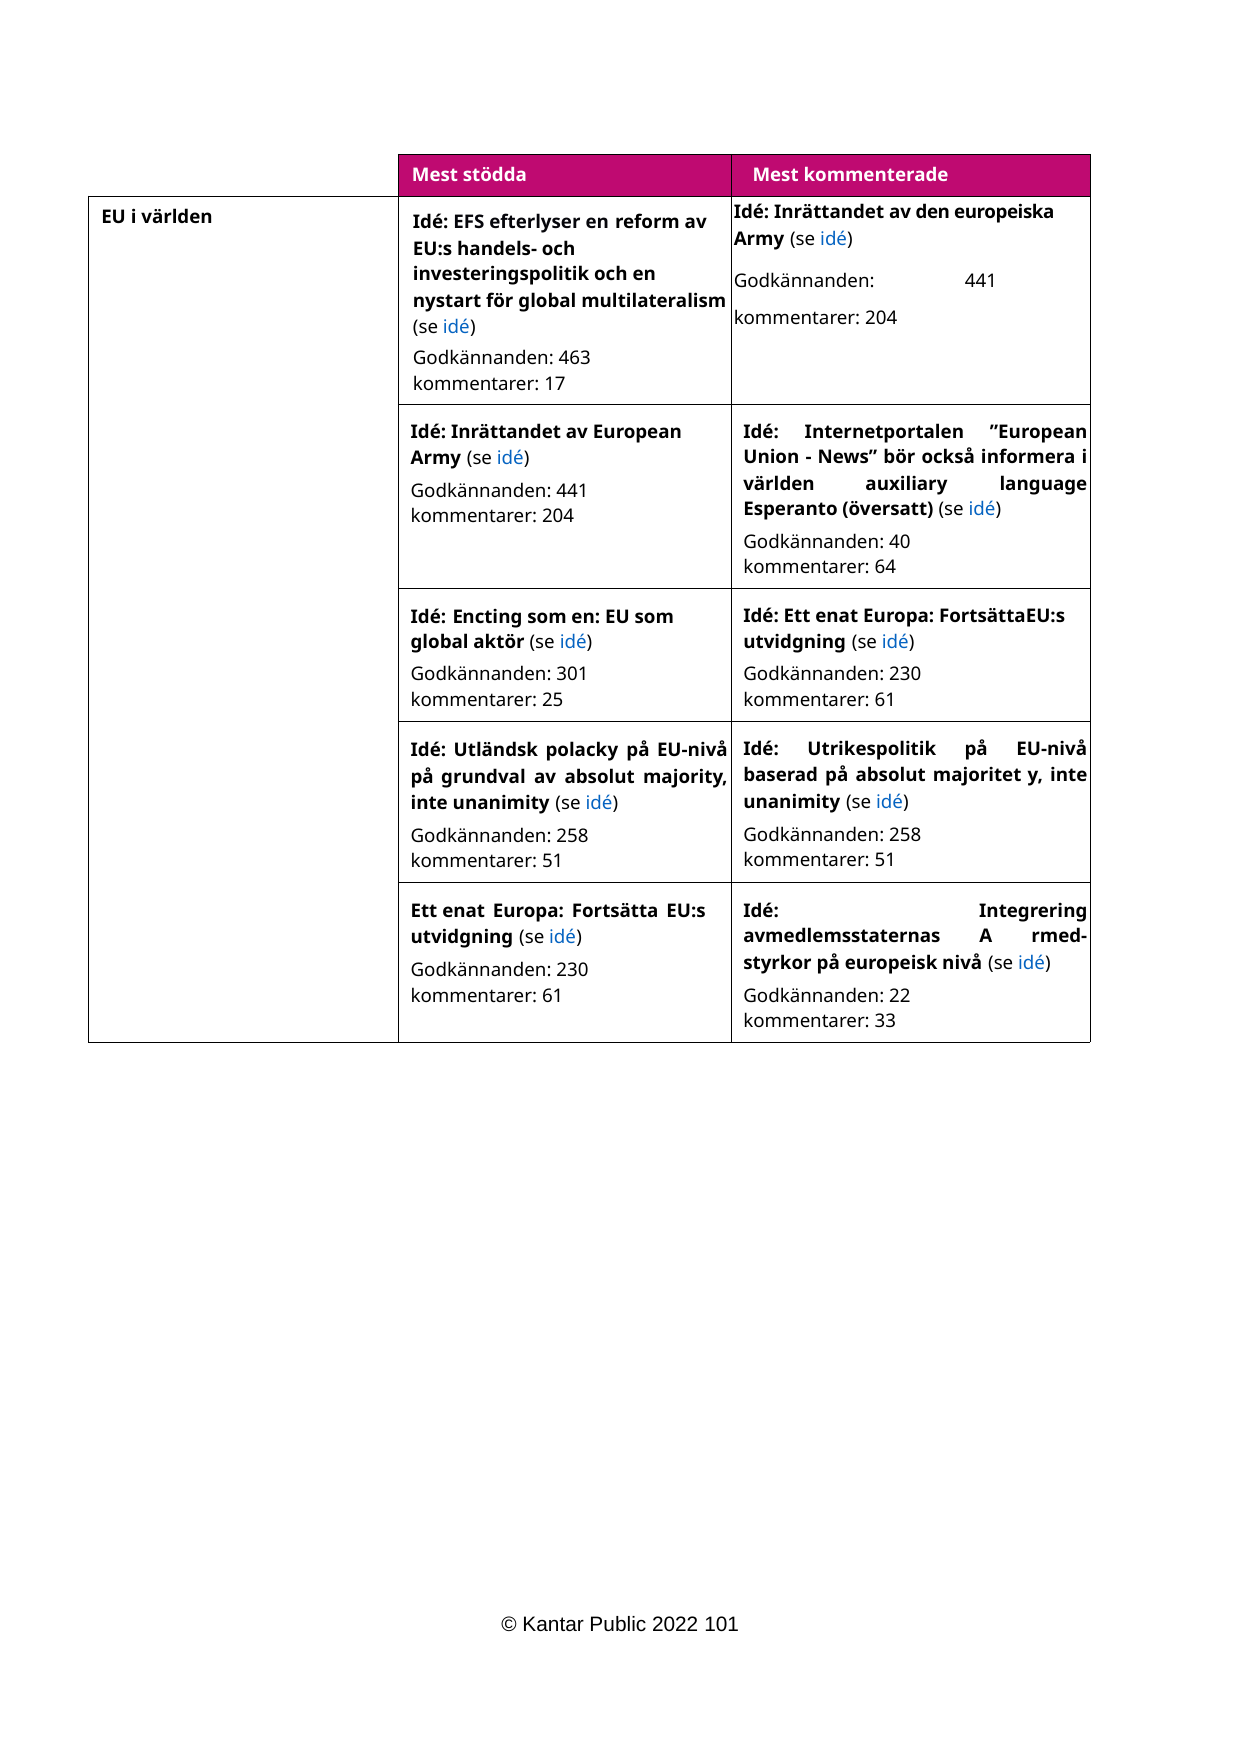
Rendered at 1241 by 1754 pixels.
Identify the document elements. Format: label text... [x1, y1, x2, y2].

table_header [718, 155, 731, 196]
table_cell Idé: Encting som en: EU som global aktör (se idé) Godkännanden: 301 kommentarer: 25 [399, 589, 731, 721]
table_cell Idé: Utrikespolitik på EU-nivå baserad på absolut majoritet y, inte unanimity (se idé) Godkännanden: 258 kommentarer: 51 [732, 722, 1090, 882]
table_header [399, 155, 412, 196]
table_cell Idé: Integrering avmedlemsstaternas A rmed-styrkor på europeisk nivå (se idé) Godkännanden: 22 kommentarer: 33 [732, 883, 1090, 1042]
table_cell Idé: Utländsk polacky på EU-nivå på grundval av absolut majority, inte unanimity (se idé) Godkännanden: 258 kommentarer: 51 [399, 722, 731, 882]
table_header Mest stödda [412, 155, 718, 196]
table_header Mest kommenterade [752, 155, 1064, 196]
table_cell Idé: EFS efterlyser en reform av EU:s handels- och investeringspolitik och en nystart för global multilateralism (se idé) Godkännanden: 463 kommentarer: 17 [399, 197, 731, 404]
table_header [732, 155, 752, 196]
table_cell Ett enat Europa: Fortsätta EU:s utvidgning (se idé) Godkännanden: 230 kommentarer: 61 [399, 883, 731, 1042]
table_cell Idé: Internetportalen ”European Union - News” bör också informera i världen auxiliary language Esperanto (översatt) (se idé) Godkännanden: 40 kommentarer: 64 [732, 405, 1090, 588]
table_cell Idé: Ett enat Europa: FortsättaEU:s utvidgning (se idé) Godkännanden: 230 kommentarer: 61 [732, 589, 1090, 721]
table_cell EU i världen [89, 197, 398, 1042]
table_cell Idé: Inrättandet av European Army (se idé) Godkännanden: 441 kommentarer: 204 [399, 405, 731, 588]
table_header [1064, 155, 1090, 196]
table_header [89, 154, 398, 196]
table_cell Idé: Inrättandet av den europeiska Army (se idé) Godkännanden: 441 kommentarer: 204 [732, 197, 1090, 404]
